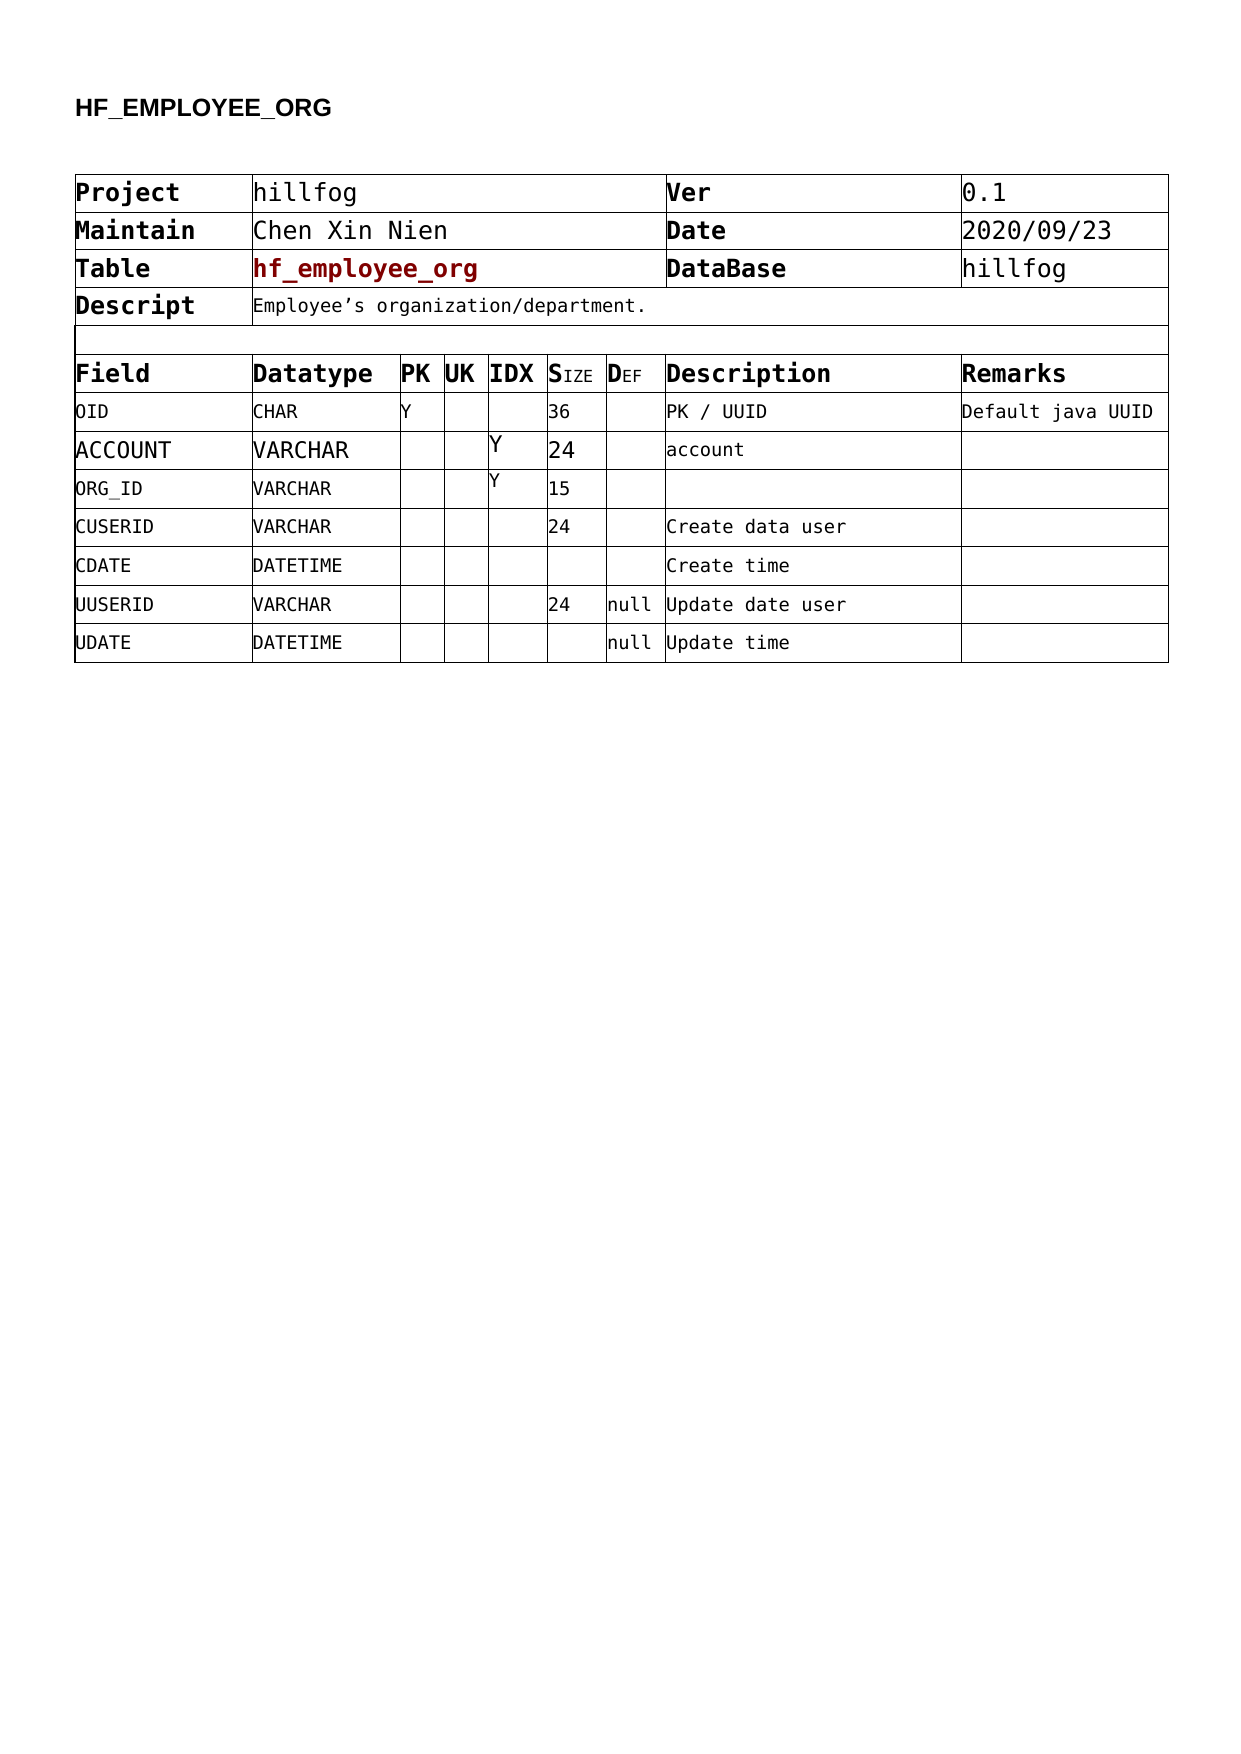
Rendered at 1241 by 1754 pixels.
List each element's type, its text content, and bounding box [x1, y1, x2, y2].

table_cell hf_employee_org [253, 250, 666, 287]
table_cell [1175, 249, 1181, 287]
table_cell VARCHAR [253, 509, 400, 546]
table_cell Create data user [666, 509, 961, 546]
table_cell [1169, 508, 1181, 546]
table_cell 24 [548, 586, 606, 623]
table_cell [1169, 431, 1181, 469]
table_cell DataBase [667, 250, 961, 287]
table_cell CHAR [253, 393, 400, 431]
table_cell UK [445, 355, 488, 392]
table_cell VARCHAR [253, 432, 400, 469]
table_cell [607, 509, 665, 546]
table_cell 15 [548, 470, 606, 508]
table_cell [1169, 469, 1181, 508]
table_cell null [607, 586, 665, 623]
table_cell Table [76, 250, 252, 287]
table_cell [962, 586, 1168, 623]
table_cell 24 [548, 432, 606, 469]
table_cell ORG_ID [76, 470, 252, 508]
table_cell [962, 432, 1168, 469]
table_cell DATETIME [253, 624, 400, 662]
table_cell ACCOUNT [76, 432, 252, 469]
table_cell null [607, 624, 665, 662]
table_cell Update date user [666, 586, 961, 623]
table_cell DATETIME [253, 547, 400, 585]
table_cell [445, 432, 488, 469]
table_cell [489, 624, 547, 662]
table_cell Y [401, 393, 444, 431]
table_cell [489, 586, 547, 623]
table_cell [489, 393, 547, 431]
table_cell account [666, 432, 961, 469]
table_cell [445, 547, 488, 585]
table_cell Employee’s organization/department. [253, 288, 1168, 325]
table_header 0.1 [962, 175, 1168, 212]
table_cell Create time [666, 547, 961, 585]
table_cell [401, 547, 444, 585]
table_cell DEF [607, 355, 665, 392]
table_cell [445, 509, 488, 546]
table_cell [607, 547, 665, 585]
table_cell [401, 432, 444, 469]
table_cell [1169, 392, 1181, 431]
table_cell IDX [489, 355, 547, 392]
table_cell [962, 470, 1168, 508]
table_cell Description [666, 355, 961, 392]
table_cell CUSERID [76, 509, 252, 546]
table_cell [1169, 354, 1181, 392]
table_cell UDATE [76, 624, 252, 662]
table_cell PK / UUID [666, 393, 961, 431]
table_header [1175, 174, 1181, 212]
table_cell [489, 509, 547, 546]
subtitle HF_EMPLOYEE_ORG [75, 89, 1165, 127]
table_cell Field [76, 355, 252, 392]
table_cell CDATE [76, 547, 252, 585]
table_cell [607, 393, 665, 431]
table_cell [1169, 546, 1181, 585]
table_cell OID [76, 393, 252, 431]
table_cell VARCHAR [253, 470, 400, 508]
table_cell VARCHAR [253, 586, 400, 623]
table_cell [548, 624, 606, 662]
table_cell [962, 509, 1168, 546]
table_cell Chen Xin Nien [253, 213, 666, 249]
table_cell [76, 326, 1168, 353]
table_cell Datatype [253, 355, 400, 392]
table_cell [489, 547, 547, 585]
table_cell hillfog [962, 250, 1168, 287]
table_cell [607, 470, 665, 508]
table_cell [1169, 623, 1181, 662]
table_cell [1169, 585, 1181, 623]
table_cell [401, 586, 444, 623]
table_cell Default java UUID [962, 393, 1168, 431]
table_cell [445, 470, 488, 508]
table_cell [401, 624, 444, 662]
table_cell [1169, 325, 1181, 353]
table_cell [962, 547, 1168, 585]
table_cell [445, 393, 488, 431]
table_cell Descript [76, 288, 252, 325]
table_cell 24 [548, 509, 606, 546]
table_cell Y [489, 432, 547, 469]
table_cell [1175, 287, 1181, 325]
table_cell Date [667, 213, 961, 249]
table_cell [401, 509, 444, 546]
table_cell Maintain [76, 213, 252, 249]
table_cell [401, 470, 444, 508]
table_cell 36 [548, 393, 606, 431]
table_cell SIZE [548, 355, 606, 392]
table_cell PK [401, 355, 444, 392]
table_cell [548, 547, 606, 585]
table_header hillfog [253, 175, 666, 212]
table_cell Remarks [962, 355, 1168, 392]
table_header Project [76, 175, 252, 212]
table_cell Update time [666, 624, 961, 662]
table_cell [445, 624, 488, 662]
table_header Ver [667, 175, 961, 212]
table_cell [962, 624, 1168, 662]
table_cell Y [489, 470, 547, 508]
table_cell UUSERID [76, 586, 252, 623]
table_cell [1175, 212, 1181, 249]
table_cell [666, 470, 961, 508]
table_cell [445, 586, 488, 623]
table_cell [607, 432, 665, 469]
table_cell 2020/09/23 [962, 213, 1168, 249]
